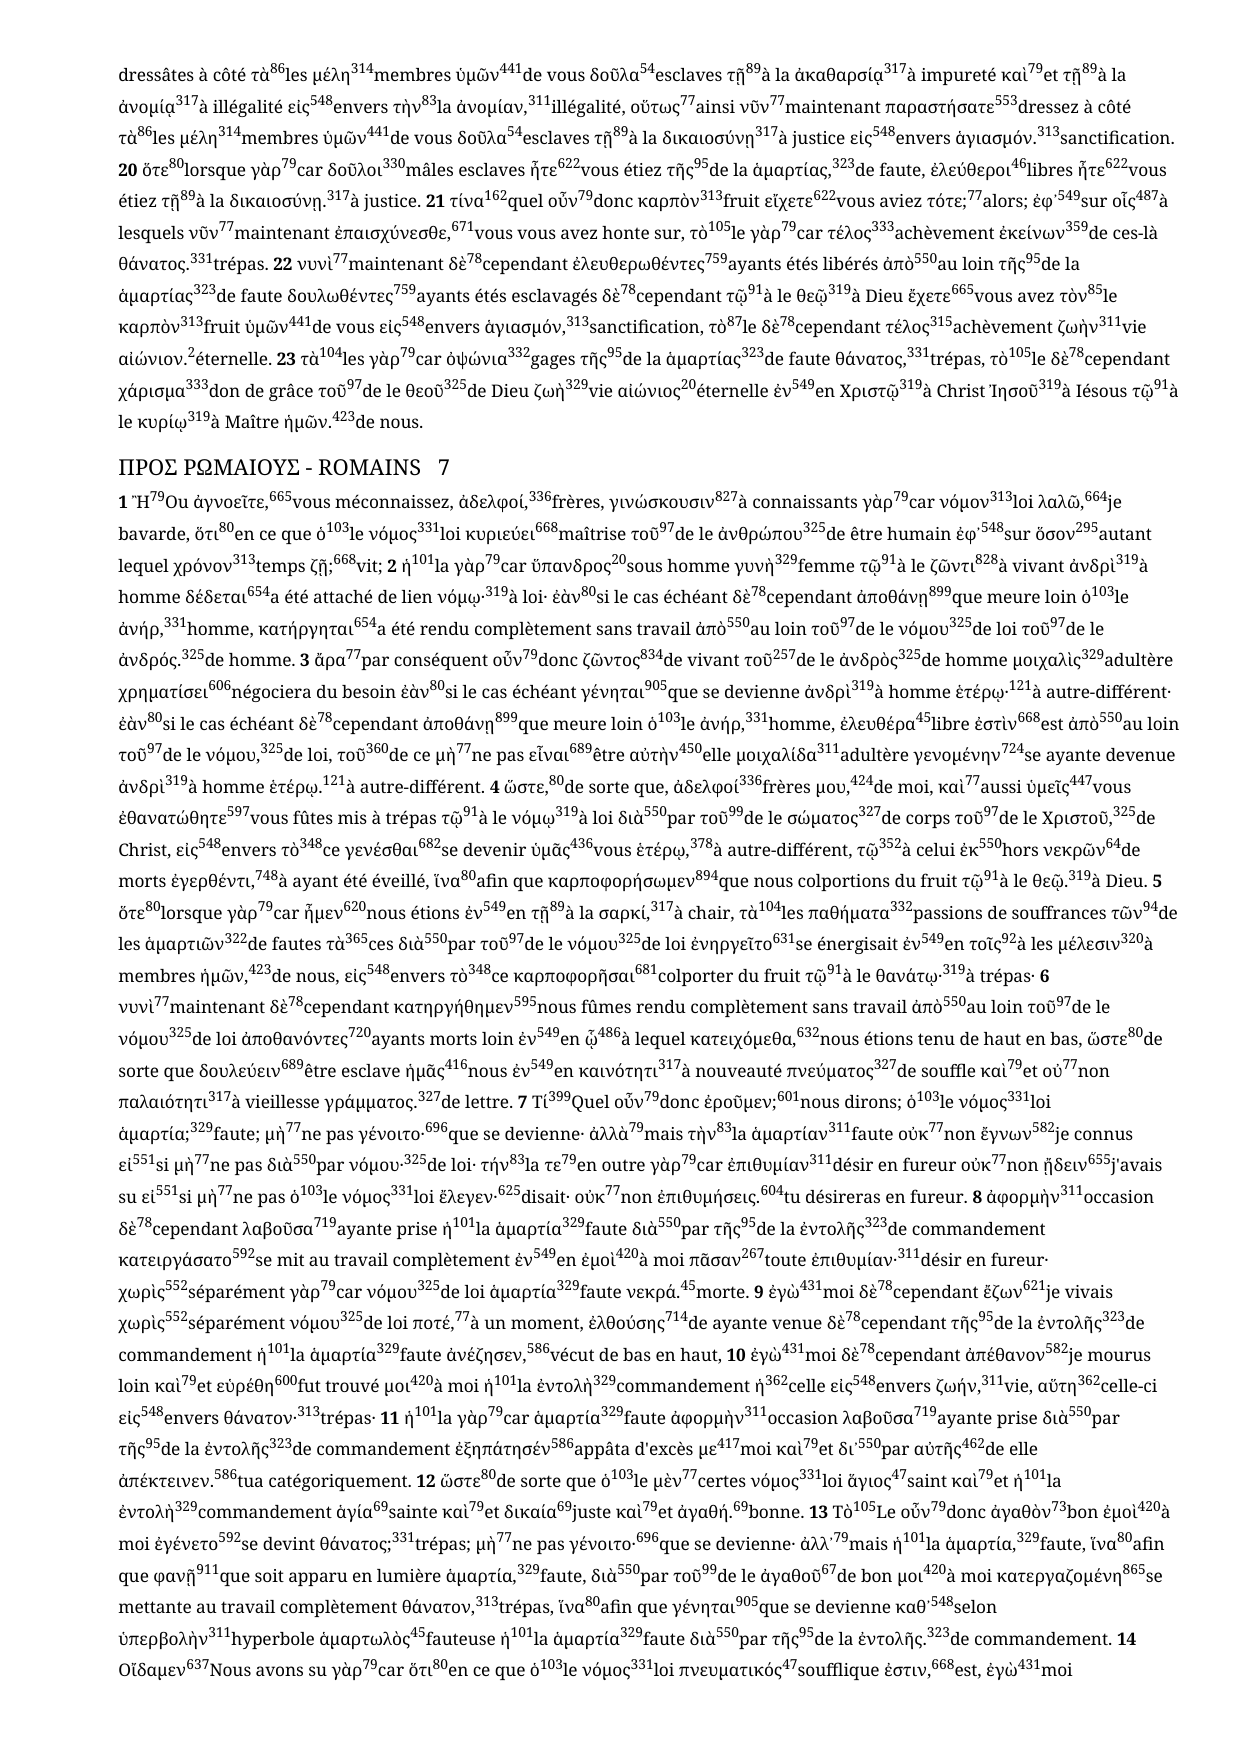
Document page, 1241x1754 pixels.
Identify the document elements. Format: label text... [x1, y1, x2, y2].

text ΠΡΟΣ ΡΩΜΑΙΟΥΣ - ROMAINS 7 [118, 452, 1181, 482]
text 1 Τί399Quel οὖν79donc ἐροῦμεν;601nous dirons; ἐπιμένωμεν916que nous restions sur τῇ89à la ἁμαρτίᾳ,317à faute, ἵνα80afin que ἡ101la χάρις329grâce πλεονάσῃ;899que fasse plus nombreux; 2 μὴ77ne pas γένοιτο.696que se devienne. οἵτινες497lesquels des quelconques ἀπεθάνομεν581nous mourûmes loin τῇ89à la ἁμαρτίᾳ,317à faute, πῶς77comment? ἔτι77encore ζήσομεν601nous vivrons ἐν549en αὐτῇ;456à elle; 3 ἢ79ou ἀγνοεῖτε665vous méconnaissez ὅτι,80en ce que, ὅσοι497autant lesquels ἐβαπτίσθημεν595nous fûmes baptisé εἰς548envers Χριστὸν313Christ Ἰησοῦν,313Iésous, εἰς548envers τὸν85le θάνατον313trépas αὐτοῦ464de lui ἐβαπτίσθημεν;595nous fûmes baptisé; 4 συνετάφημεν595nous fûmes enseveli avec οὖν79donc αὐτῷ458à lui διὰ550par τοῦ99de le βαπτίσματος327de baptême εἰς548envers τὸν85le θάνατον,313trépas, ἵνα80afin que ὥσπερ80comme certes ἠγέρθη600fut éveillé Χριστὸς331Christ ἐκ550hors νεκρῶν64de morts διὰ550par τῆς95de la δόξης323de gloire τοῦ97de le πατρός,325de père, οὕτως77ainsi καὶ77aussi ἡμεῖς430nous ἐν549en καινότητι317à nouveauté ζωῆς323de vie περιπατήσωμεν.894que nous piétinions autour. 5 εἰ80si γὰρ79car σύμφυτοι46poussés avec γεγόναμεν637nous avons devenus τῷ93à le ὁμοιώματι321à similitude τοῦ97de le θανάτου325de trépas αὐτοῦ,464de lui, ἀλλὰ79mais καὶ77aussi τῆς95de la ἀναστάσεως323de redressement ἐσόμεθα·607nous nous serons· 6 τοῦτο348ce-ci γινώσκοντες839connaissants ὅτι80en ce que ὁ103le παλαιὸς71vieil ἡμῶν423de nous ἄνθρωπος331être humain συνεσταυρώθη,600fut crucifié avec, ἵνα80afin que καταργηθῇ911que soit rendu complètement sans travail τὸ105le σῶμα333corps τῆς95de la ἁμαρτίας,323de faute, τοῦ360de ce μηκέτι77ne pas plus δουλεύειν689être esclave ἡμᾶς416nous τῇ89à la ἁμαρτίᾳ·317à faute· 7 ὁ364celui γὰρ79car ἀποθανὼν721ayant mort loin δεδικαίωται654a été justifié ἀπὸ550au loin τῆς95de la ἁμαρτίας.323de faute. 8 εἰ80si δὲ78cependant ἀπεθάνομεν581nous mourûmes loin σὺν549avec Χριστῷ,319à Christ, πιστεύομεν663nous croyons ὅτι80en ce que καὶ77aussi συζήσομεν601nous vivrons avec αὐτῷ,458à lui, 9 εἰδότες782ayants sus ὅτι80en ce que Χριστὸς331Christ ἐγερθεὶς760ayant été éveillé ἐκ550hors νεκρῶν64de morts οὐκέτι77non plus ἀποθνῄσκει,668meurt loin, θάνατος331trépas αὐτοῦ464de lui οὐκέτι77non plus κυριεύει.668maîtrise. 10 ὃ482lequel γὰρ79car ἀπέθανεν,586mourut loin, τῇ89à la ἁμαρτίᾳ317à faute ἀπέθανεν586mourut loin ἐφάπαξ·77sur une fois· ὃ482lequel δὲ78cependant ζῇ,668vit, ζῇ668vit τῷ91à le θεῷ.319à Dieu. 11 οὕτως77ainsi καὶ77aussi ὑμεῖς447vous λογίζεσθε573que vous vous calculez ἑαυτοὺς515vous-mêmes [εἶναι]689[être] νεκροὺς31morts μὲν79certes τῇ89à la ἁμαρτίᾳ317à faute ζῶντας821vivants δὲ78cependant τῷ91à le θεῷ319à Dieu ἐν549en Χριστῷ319à Christ Ἰησοῦ.319à Iésous. 12 Μὴ77Ne pas οὖν79donc βασιλευέτω572soit roi ἡ101la ἁμαρτία329faute ἐν549en τῷ93à le θνητῷ61à mortel ὑμῶν441de vous σώματι321à corps εἰς548envers τὸ348ce ὑπακούειν689écouter en soumission ταῖς88à les ἐπιθυμίαις316à désirs en fureurs αὐτοῦ,466de lui, 13 μηδὲ79ni cependant παριστάνετε569dressez à côté τὰ86les μέλη314membres ὑμῶν441de vous ὅπλα314armes ἀδικίας323de injustice τῇ89à la ἁμαρτίᾳ,317à faute, ἀλλὰ79mais παραστήσατε553dressez à côté ἑαυτοὺς515vous-mêmes τῷ91à le θεῷ319à Dieu ὡσεὶ80comme si ἐκ550hors νεκρῶν64de morts ζῶντας821vivants καὶ79et τὰ86les μέλη314membres ὑμῶν441de vous ὅπλα314armes δικαιοσύνης323de justice τῷ91à le θεῷ.319à Dieu. 14 ἁμαρτία329faute γὰρ79car ὑμῶν441de vous οὐ77non κυριεύσει·606maîtrisera· οὐ77non γάρ79car ἐστε665vous êtes ὑπὸ548sous νόμον313loi ἀλλ᾽79mais ὑπὸ548sous χάριν.311grâce. 15 Τί399Quel οὖν;79donc; ἁμαρτήσωμεν,894que nous fautions, ὅτι80en ce que οὐκ77non ἐσμὲν663nous sommes ὑπὸ548sous νόμον313loi ἀλλ᾽79mais ὑπὸ548sous χάριν;311grâce; μὴ77ne pas γένοιτο.696que se devienne. 16 οὐκ77non οἴδατε639vous avez su ὅτι80en ce que ᾧ486à lequel παριστάνετε665vous dressez à côté ἑαυτοὺς515vous-mêmes δούλους312mâles esclaves εἰς548envers ὑπακοήν,311écoute soumise, δοῦλοί330mâles esclaves ἐστε665vous êtes ᾧ486à lequel ὑπακούετε,665vous écoutez en soumission, ἤτοι79ou soit ἁμαρτίας323de faute εἰς548envers θάνατον313trépas ἢ79ou ὑπακοῆς323de écoute soumise εἰς548envers δικαιοσύνην;311justice; 17 χάρις329grâce δὲ78cependant τῷ91à le θεῷ319à Dieu ὅτι80en ce que ἦτε622vous étiez δοῦλοι330mâles esclaves τῆς95de la ἁμαρτίας323de faute ὑπηκούσατε583vous écoutâtes en soumission δὲ78cependant ἐκ550hors καρδίας323de coeur εἰς548envers ὃν480lequel παρεδόθητε597vous fûtes transmis τύπον313modèle frappé διδαχῆς,323de enseignement, 18 ἐλευθερωθέντες759ayants étés libérés δὲ78cependant ἀπὸ550au loin τῆς95de la ἁμαρτίας323de faute ἐδουλώθητε597vous fûtes esclavagé τῇ89à la δικαιοσύνῃ.317à justice. 19 Ἀνθρώπινον55Humain λέγω664je dis διὰ548par le fait de τὴν83la ἀσθένειαν311infirmité τῆς95de la σαρκὸς323de chair ὑμῶν.441de vous. ὥσπερ80comme certes γὰρ79car παρεστήσατε583vous dressâtes à côté τὰ86les μέλη314membres ὑμῶν441de vous δοῦλα54esclaves τῇ89à la ἀκαθαρσίᾳ317à impureté καὶ79et τῇ89à la ἀνομίᾳ317à illégalité εἰς548envers τὴν83la ἀνομίαν,311illégalité, οὕτως77ainsi νῦν77maintenant παραστήσατε553dressez à côté τὰ86les μέλη314membres ὑμῶν441de vous δοῦλα54esclaves τῇ89à la δικαιοσύνῃ317à justice εἰς548envers ἁγιασμόν.313sanctification. 20 ὅτε80lorsque γὰρ79car δοῦλοι330mâles esclaves ἦτε622vous étiez τῆς95de la ἁμαρτίας,323de faute, ἐλεύθεροι46libres ἦτε622vous étiez τῇ89à la δικαιοσύνῃ.317à justice. 21 τίνα162quel οὖν79donc καρπὸν313fruit εἴχετε622vous aviez τότε;77alors; ἐφ᾽549sur οἷς487à lesquels νῦν77maintenant ἐπαισχύνεσθε,671vous vous avez honte sur, τὸ105le γὰρ79car τέλος333achèvement ἐκείνων359de ces-là θάνατος.331trépas. 22 νυνὶ77maintenant δὲ78cependant ἐλευθερωθέντες759ayants étés libérés ἀπὸ550au loin τῆς95de la ἁμαρτίας323de faute δουλωθέντες759ayants étés esclavagés δὲ78cependant τῷ91à le θεῷ319à Dieu ἔχετε665vous avez τὸν85le καρπὸν313fruit ὑμῶν441de vous εἰς548envers ἁγιασμόν,313sanctification, τὸ87le δὲ78cependant τέλος315achèvement ζωὴν311vie αἰώνιον.2éternelle. 23 τὰ104les γὰρ79car ὀψώνια332gages τῆς95de la ἁμαρτίας323de faute θάνατος,331trépas, τὸ105le δὲ78cependant χάρισμα333don de grâce τοῦ97de le θεοῦ325de Dieu ζωὴ329vie αἰώνιος20éternelle ἐν549en Χριστῷ319à Christ Ἰησοῦ319à Iésous τῷ91à le κυρίῳ319à Maître ἡμῶν.423de nous. [118, 59, 1181, 434]
text 1 Ἢ79Ou ἀγνοεῖτε,665vous méconnaissez, ἀδελφοί,336frères, γινώσκουσιν827à connaissants γὰρ79car νόμον313loi λαλῶ,664je bavarde, ὅτι80en ce que ὁ103le νόμος331loi κυριεύει668maîtrise τοῦ97de le ἀνθρώπου325de être humain ἐφ᾽548sur ὅσον295autant lequel χρόνον313temps ζῇ;668vit; 2 ἡ101la γὰρ79car ὕπανδρος20sous homme γυνὴ329femme τῷ91à le ζῶντι828à vivant ἀνδρὶ319à homme δέδεται654a été attaché de lien νόμῳ·319à loi· ἐὰν80si le cas échéant δὲ78cependant ἀποθάνῃ899que meure loin ὁ103le ἀνήρ,331homme, κατήργηται654a été rendu complètement sans travail ἀπὸ550au loin τοῦ97de le νόμου325de loi τοῦ97de le ἀνδρός.325de homme. 3 ἄρα77par conséquent οὖν79donc ζῶντος834de vivant τοῦ257de le ἀνδρὸς325de homme μοιχαλὶς329adultère χρηματίσει606négociera du besoin ἐὰν80si le cas échéant γένηται905que se devienne ἀνδρὶ319à homme ἑτέρῳ·121à autre-différent· ἐὰν80si le cas échéant δὲ78cependant ἀποθάνῃ899que meure loin ὁ103le ἀνήρ,331homme, ἐλευθέρα45libre ἐστὶν668est ἀπὸ550au loin τοῦ97de le νόμου,325de loi, τοῦ360de ce μὴ77ne pas εἶναι689être αὐτὴν450elle μοιχαλίδα311adultère γενομένην724se ayante devenue ἀνδρὶ319à homme ἑτέρῳ.121à autre-différent. 4 ὥστε,80de sorte que, ἀδελφοί336frères μου,424de moi, καὶ77aussi ὑμεῖς447vous ἐθανατώθητε597vous fûtes mis à trépas τῷ91à le νόμῳ319à loi διὰ550par τοῦ99de le σώματος327de corps τοῦ97de le Χριστοῦ,325de Christ, εἰς548envers τὸ348ce γενέσθαι682se devenir ὑμᾶς436vous ἑτέρῳ,378à autre-différent, τῷ352à celui ἐκ550hors νεκρῶν64de morts ἐγερθέντι,748à ayant été éveillé, ἵνα80afin que καρποφορήσωμεν894que nous colportions du fruit τῷ91à le θεῷ.319à Dieu. 5 ὅτε80lorsque γὰρ79car ἦμεν620nous étions ἐν549en τῇ89à la σαρκί,317à chair, τὰ104les παθήματα332passions de souffrances τῶν94de les ἁμαρτιῶν322de fautes τὰ365ces διὰ550par τοῦ97de le νόμου325de loi ἐνηργεῖτο631se énergisait ἐν549en τοῖς92à les μέλεσιν320à membres ἡμῶν,423de nous, εἰς548envers τὸ348ce καρποφορῆσαι681colporter du fruit τῷ91à le θανάτῳ·319à trépas· 6 νυνὶ77maintenant δὲ78cependant κατηργήθημεν595nous fûmes rendu complètement sans travail ἀπὸ550au loin τοῦ97de le νόμου325de loi ἀποθανόντες720ayants morts loin ἐν549en ᾧ486à lequel κατειχόμεθα,632nous étions tenu de haut en bas, ὥστε80de sorte que δουλεύειν689être esclave ἡμᾶς416nous ἐν549en καινότητι317à nouveauté πνεύματος327de souffle καὶ79et οὐ77non παλαιότητι317à vieillesse γράμματος.327de lettre. 7 Τί399Quel οὖν79donc ἐροῦμεν;601nous dirons; ὁ103le νόμος331loi ἁμαρτία;329faute; μὴ77ne pas γένοιτο·696que se devienne· ἀλλὰ79mais τὴν83la ἁμαρτίαν311faute οὐκ77non ἔγνων582je connus εἰ551si μὴ77ne pas διὰ550par νόμου·325de loi· τήν83la τε79en outre γὰρ79car ἐπιθυμίαν311désir en fureur οὐκ77non ᾔδειν655j'avais su εἰ551si μὴ77ne pas ὁ103le νόμος331loi ἔλεγεν·625disait· οὐκ77non ἐπιθυμήσεις.604tu désireras en fureur. 8 ἀφορμὴν311occasion δὲ78cependant λαβοῦσα719ayante prise ἡ101la ἁμαρτία329faute διὰ550par τῆς95de la ἐντολῆς323de commandement κατειργάσατο592se mit au travail complètement ἐν549en ἐμοὶ420à moi πᾶσαν267toute ἐπιθυμίαν·311désir en fureur· χωρὶς552séparément γὰρ79car νόμου325de loi ἁμαρτία329faute νεκρά.45morte. 9 ἐγὼ431moi δὲ78cependant ἔζων621je vivais χωρὶς552séparément νόμου325de loi ποτέ,77à un moment, ἐλθούσης714de ayante venue δὲ78cependant τῆς95de la ἐντολῆς323de commandement ἡ101la ἁμαρτία329faute ἀνέζησεν,586vécut de bas en haut, 10 ἐγὼ431moi δὲ78cependant ἀπέθανον582je mourus loin καὶ79et εὑρέθη600fut trouvé μοι420à moi ἡ101la ἐντολὴ329commandement ἡ362celle εἰς548envers ζωήν,311vie, αὕτη362celle-ci εἰς548envers θάνατον·313trépas· 11 ἡ101la γὰρ79car ἁμαρτία329faute ἀφορμὴν311occasion λαβοῦσα719ayante prise διὰ550par τῆς95de la ἐντολῆς323de commandement ἐξηπάτησέν586appâta d'excès με417moi καὶ79et δι᾽550par αὐτῆς462de elle ἀπέκτεινεν.586tua catégoriquement. 12 ὥστε80de sorte que ὁ103le μὲν77certes νόμος331loi ἅγιος47saint καὶ79et ἡ101la ἐντολὴ329commandement ἁγία69sainte καὶ79et δικαία69juste καὶ79et ἀγαθή.69bonne. 13 Τὸ105Le οὖν79donc ἀγαθὸν73bon ἐμοὶ420à moi ἐγένετο592se devint θάνατος;331trépas; μὴ77ne pas γένοιτο·696que se devienne· ἀλλ᾽79mais ἡ101la ἁμαρτία,329faute, ἵνα80afin que φανῇ911que soit apparu en lumière ἁμαρτία,329faute, διὰ550par τοῦ99de le ἀγαθοῦ67de bon μοι420à moi κατεργαζομένη865se mettante au travail complètement θάνατον,313trépas, ἵνα80afin que γένηται905que se devienne καθ᾽548selon ὑπερβολὴν311hyperbole ἁμαρτωλὸς45fauteuse ἡ101la ἁμαρτία329faute διὰ550par τῆς95de la ἐντολῆς.323de commandement. 14 Οἴδαμεν637Nous avons su γὰρ79car ὅτι80en ce que ὁ103le νόμος331loi πνευματικός47soufflique ἐστιν,668est, ἐγὼ431moi δὲ78cependant σάρκινός47charnu εἰμι664je suis πεπραμένος813ayant été vendu ὑπὸ548sous τὴν83la ἁμαρτίαν.311faute. 15 ὃ482lequel γὰρ79car κατεργάζομαι670je me mets au travail complètement οὐ77non γινώσκω·664je connais· οὐ77non γὰρ79car ὃ482lequel θέλω664je veux τοῦτο348ce-ci πράσσω,664je pratique, ἀλλ᾽79mais ὃ482lequel μισῶ664je hais τοῦτο348ce-ci ποιῶ.664je fais. 16 εἰ80si δὲ78cependant ὃ482lequel οὐ77non θέλω664je veux τοῦτο348ce-ci ποιῶ,664je fais, σύμφημι664je dis ensemble τῷ91à le νόμῳ319à loi ὅτι80en ce que καλός.71beau. 17 νυνὶ77maintenant δὲ78cependant οὐκέτι77non plus ἐγὼ431moi κατεργάζομαι670je me mets au travail complètement αὐτὸ454lui ἀλλ᾽79mais ἡ362celle ἐνοικοῦσα838enhabitante maison ἐν549en ἐμοὶ420à moi ἁμαρτία.329faute. 18 Οἶδα638J'ai su γὰρ79car ὅτι80en ce que οὐκ77non οἰκεῖ668habite maison ἐν549en ἐμοί,420à moi, τοῦτ᾽366ce-ci ἔστιν668est ἐν549en τῇ89à la σαρκί317à chair μου,424de moi, ἀγαθόν·73bon· τὸ366ce γὰρ79car θέλειν689vouloir παράκειταί674se couche à côté μοι,420à moi, τὸ366ce δὲ78cependant κατεργάζεσθαι690se mettre au travail complètement τὸ87le καλὸν55beau οὔ·77non· 19 οὐ77non γὰρ79car ὃ482lequel θέλω664je veux ποιῶ664je fais ἀγαθόν,55bon, ἀλλ᾽79mais ὃ482lequel οὐ77non θέλω664je veux κακὸν55malicieux τοῦτο140ce-ci πράσσω.664je pratique. 20 εἰ80si δὲ78cependant ὃ482lequel οὐ77non θέλω664je veux [ἐγὼ]431[moi] τοῦτο348ce-ci ποιῶ,664je fais, οὐκέτι77non plus ἐγὼ431moi κατεργάζομαι670je me mets au travail complètement αὐτὸ454lui ἀλλ᾽79mais ἡ101la οἰκοῦσα838habitante maison ἐν549en ἐμοὶ420à moi ἁμαρτία.329faute. 21 εὑρίσκω664je trouve ἄρα77par conséquent τὸν85le νόμον,313loi, τῷ352à celui θέλοντι828à voulant ἐμοὶ420à moi ποιεῖν689faire τὸ87le καλόν,55beau, ὅτι80en ce que ἐμοὶ420à moi τὸ105le κακὸν73malicieux παράκειται·674se couche à côté· 22 συνήδομαι670je me prends plaisir avec γὰρ79car τῷ91à le νόμῳ319à loi τοῦ97de le θεοῦ325de Dieu κατὰ548selon τὸν85le ἔσω77dedans ἄνθρωπον,313être humain, 23 βλέπω664je regarde δὲ78cependant ἕτερον115autre-différent νόμον313loi ἐν549en τοῖς92à les μέλεσίν320à membres μου424de moi ἀντιστρατευόμενον849se luttant contre τῷ91à le νόμῳ319à loi τοῦ97de le νοός325de intellect μου424de moi καὶ79et αἰχμαλωτίζοντά822faisant captif με417moi ἐν549en τῷ91à le νόμῳ319à loi τῆς95de la ἁμαρτίας323de faute τῷ352à celui ὄντι828à étant ἐν549en τοῖς92à les μέλεσίν320à membres μου.424de moi. 24 Ταλαίπωρος71Misérable ἐγὼ431moi ἄνθρωπος·331être humain· τίς410quel με417moi ῥύσεται612se délivrera ἐκ550hors τοῦ99de le σώματος327de corps τοῦ97de le θανάτου325de trépas τούτου;150de celui-ci; 25 χάρις329grâce τῷ91à le θεῷ319à Dieu διὰ550par Ἰησοῦ325de Iésous Χριστοῦ325de Christ τοῦ97de le κυρίου325de Maître ἡμῶν.423de nous. Ἄρα77Par conséquent οὖν79donc αὐτὸς513moi-même ἐγὼ431moi τῷ91à le μὲν79certes νοῒ319à intellect δουλεύω664je suis esclave νόμῳ319à loi θεοῦ325de Dieu τῇ89à la δὲ78cependant σαρκὶ317à chair νόμῳ319à loi ἁμαρτίας.323de faute. [118, 487, 1181, 1682]
